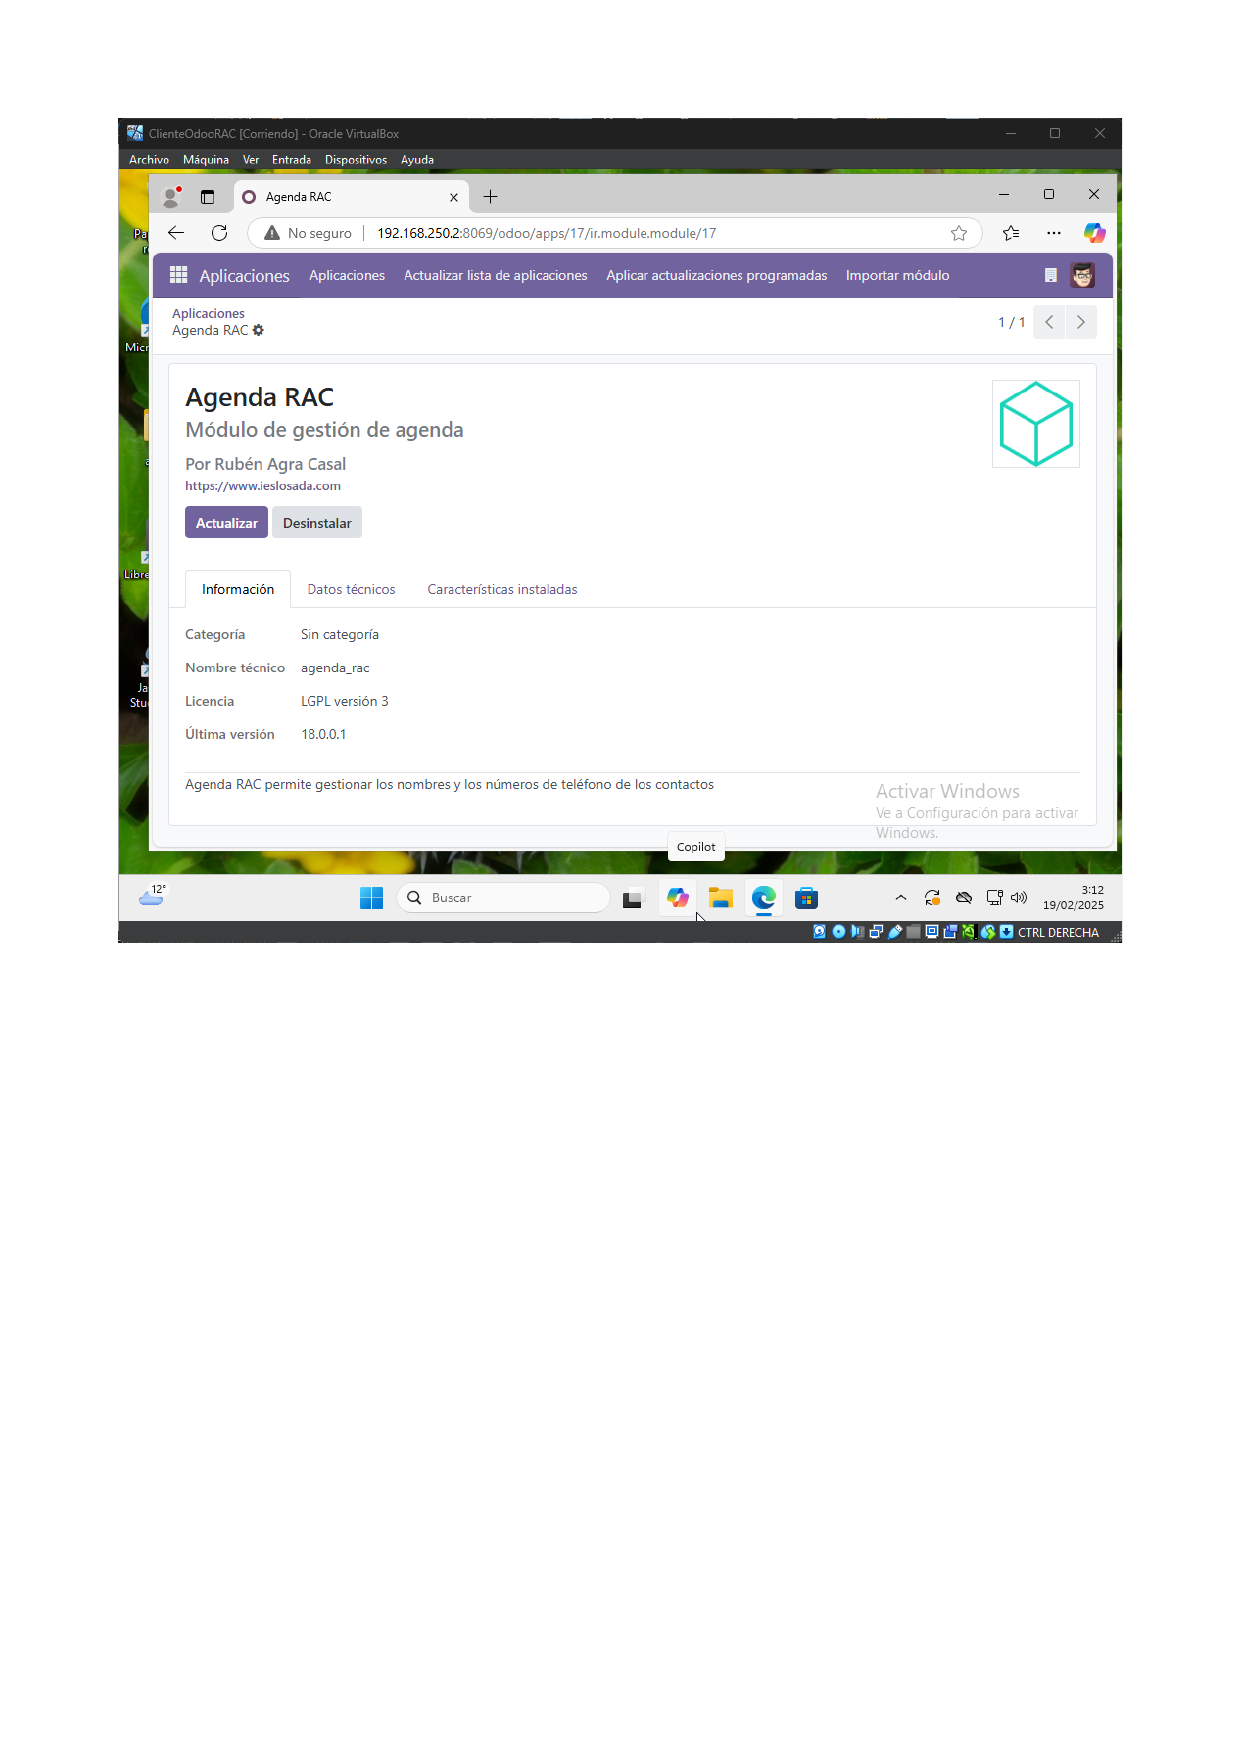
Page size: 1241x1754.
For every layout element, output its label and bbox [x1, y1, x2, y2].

picture [118, 118, 1123, 943]
